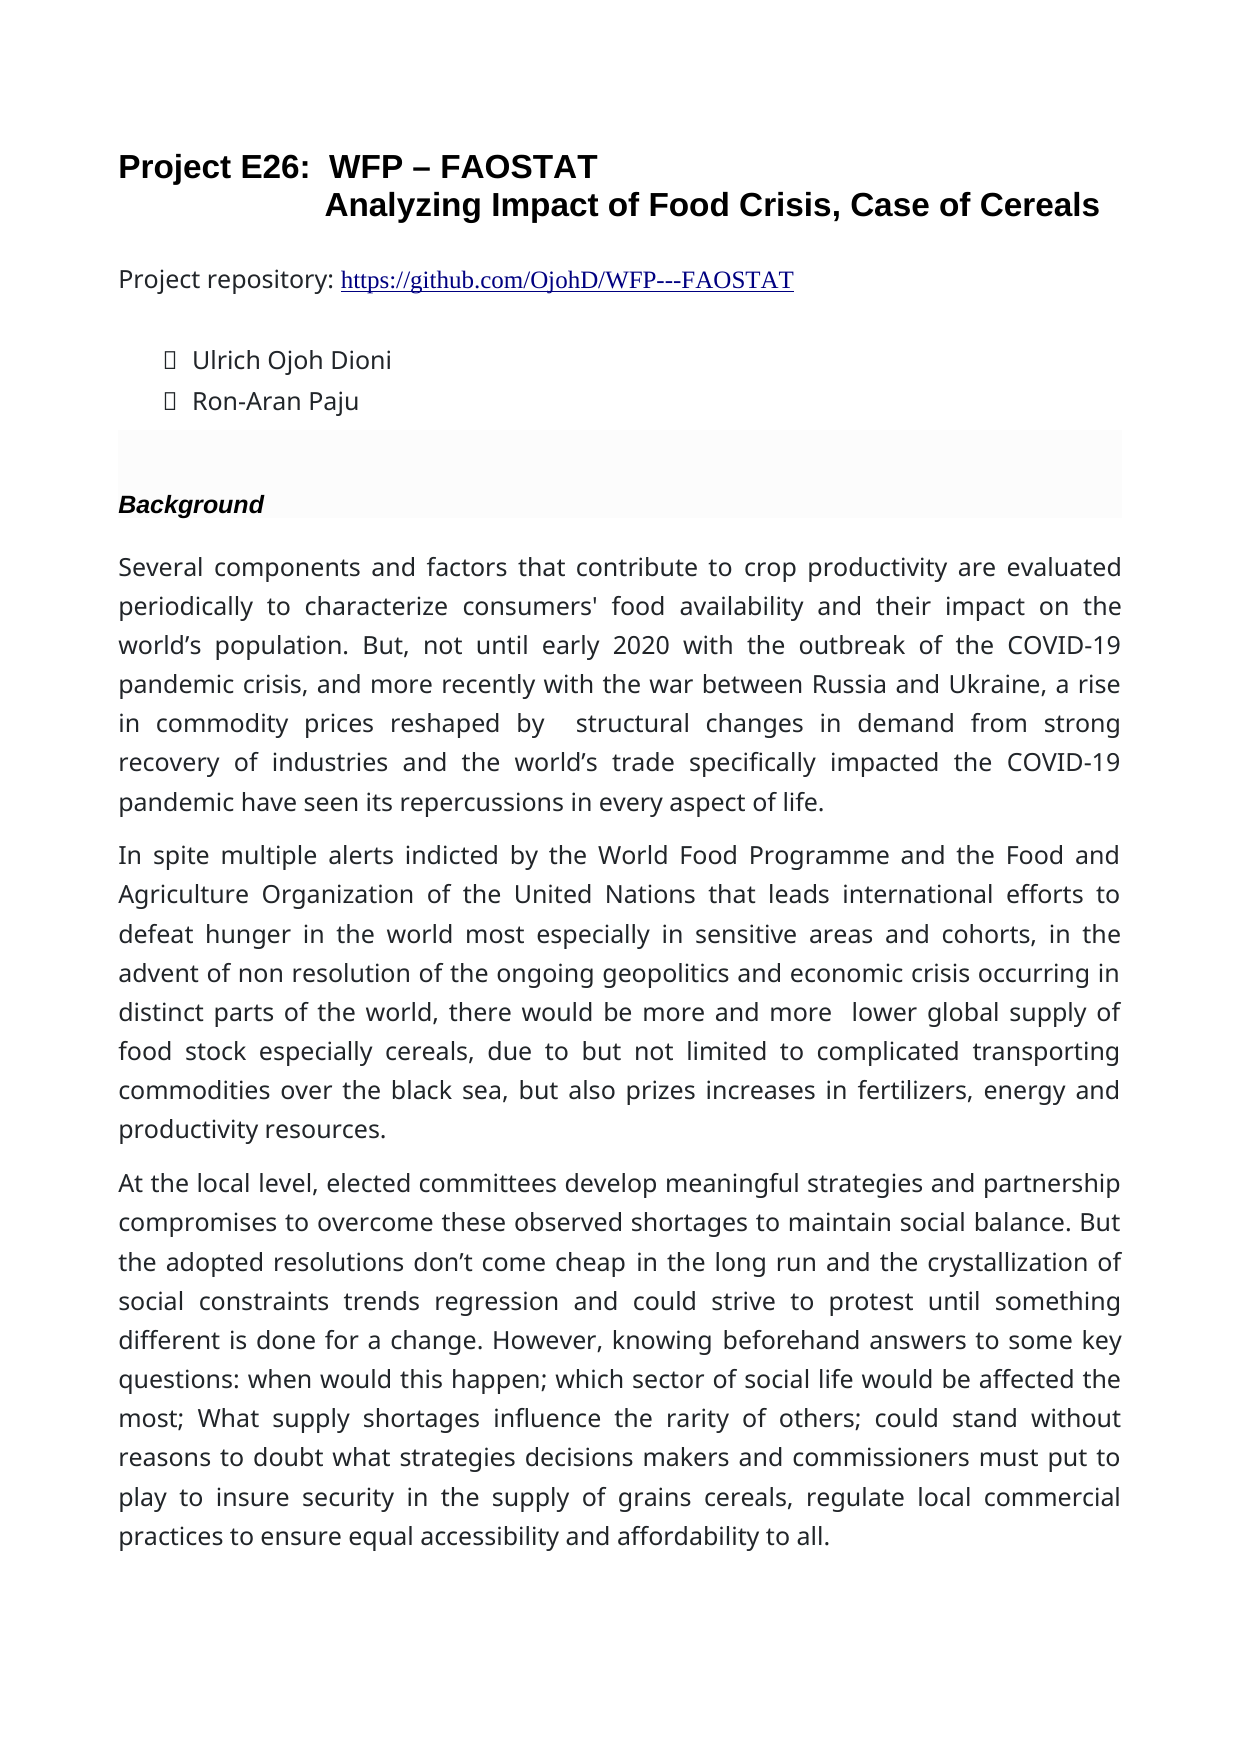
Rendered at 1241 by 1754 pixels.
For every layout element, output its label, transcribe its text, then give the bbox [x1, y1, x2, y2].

subtitle Background [118, 490, 1122, 518]
text At the local level, elected committees develop meaningful strategies and partnership compromises to overcome these observed shortages to maintain social balance. But the adopted resolutions don’t come cheap in the long run and the crystallization of social constraints trends regression and could strive to protest until something different is done for a change. However, knowing beforehand answers to some key questions: when would this happen; which sector of social life would be affected the most; What supply shortages influence the rarity of others; could stand without reasons to doubt what strategies decisions makers and commissioners must put to play to insure security in the supply of grains cereals, regulate local commercial practices to ensure equal accessibility and affordability to all. [118, 1166, 1122, 1552]
list Ulrich Ojoh Dioni [162, 342, 1122, 377]
text In spite multiple alerts indicted by the World Food Programme and the Food and Agriculture Organization of the United Nations that leads international efforts to defeat hunger in the world most especially in sensitive areas and cohorts, in the advent of non resolution of the ongoing geopolitics and economic crisis occurring in distinct parts of the world, there would be more and more lower global supply of food stock especially cereals, due to but not limited to complicated transporting commodities over the black sea, but also prizes increases in fertilizers, energy and productivity resources. [118, 838, 1122, 1146]
list Ron-Aran Paju [162, 383, 1122, 417]
text Project E26: WFP – FAOSTAT [118, 147, 1122, 185]
text Analyzing Impact of Food Crisis, Case of Cereals [118, 185, 1122, 224]
text Several components and factors that contribute to crop productivity are evaluated periodically to characterize consumers' food availability and their impact on the world’s population. But, not until early 2020 with the outbreak of the COVID-19 pandemic crisis, and more recently with the war between Russia and Ukraine, a rise in commodity prices reshaped by structural changes in demand from strong recovery of industries and the world’s trade specifically impacted the COVID-19 pandemic have seen its repercussions in every aspect of life. [118, 549, 1122, 818]
text Project repository: https://github.com/OjohD/WFP---FAOSTAT [118, 262, 1122, 296]
